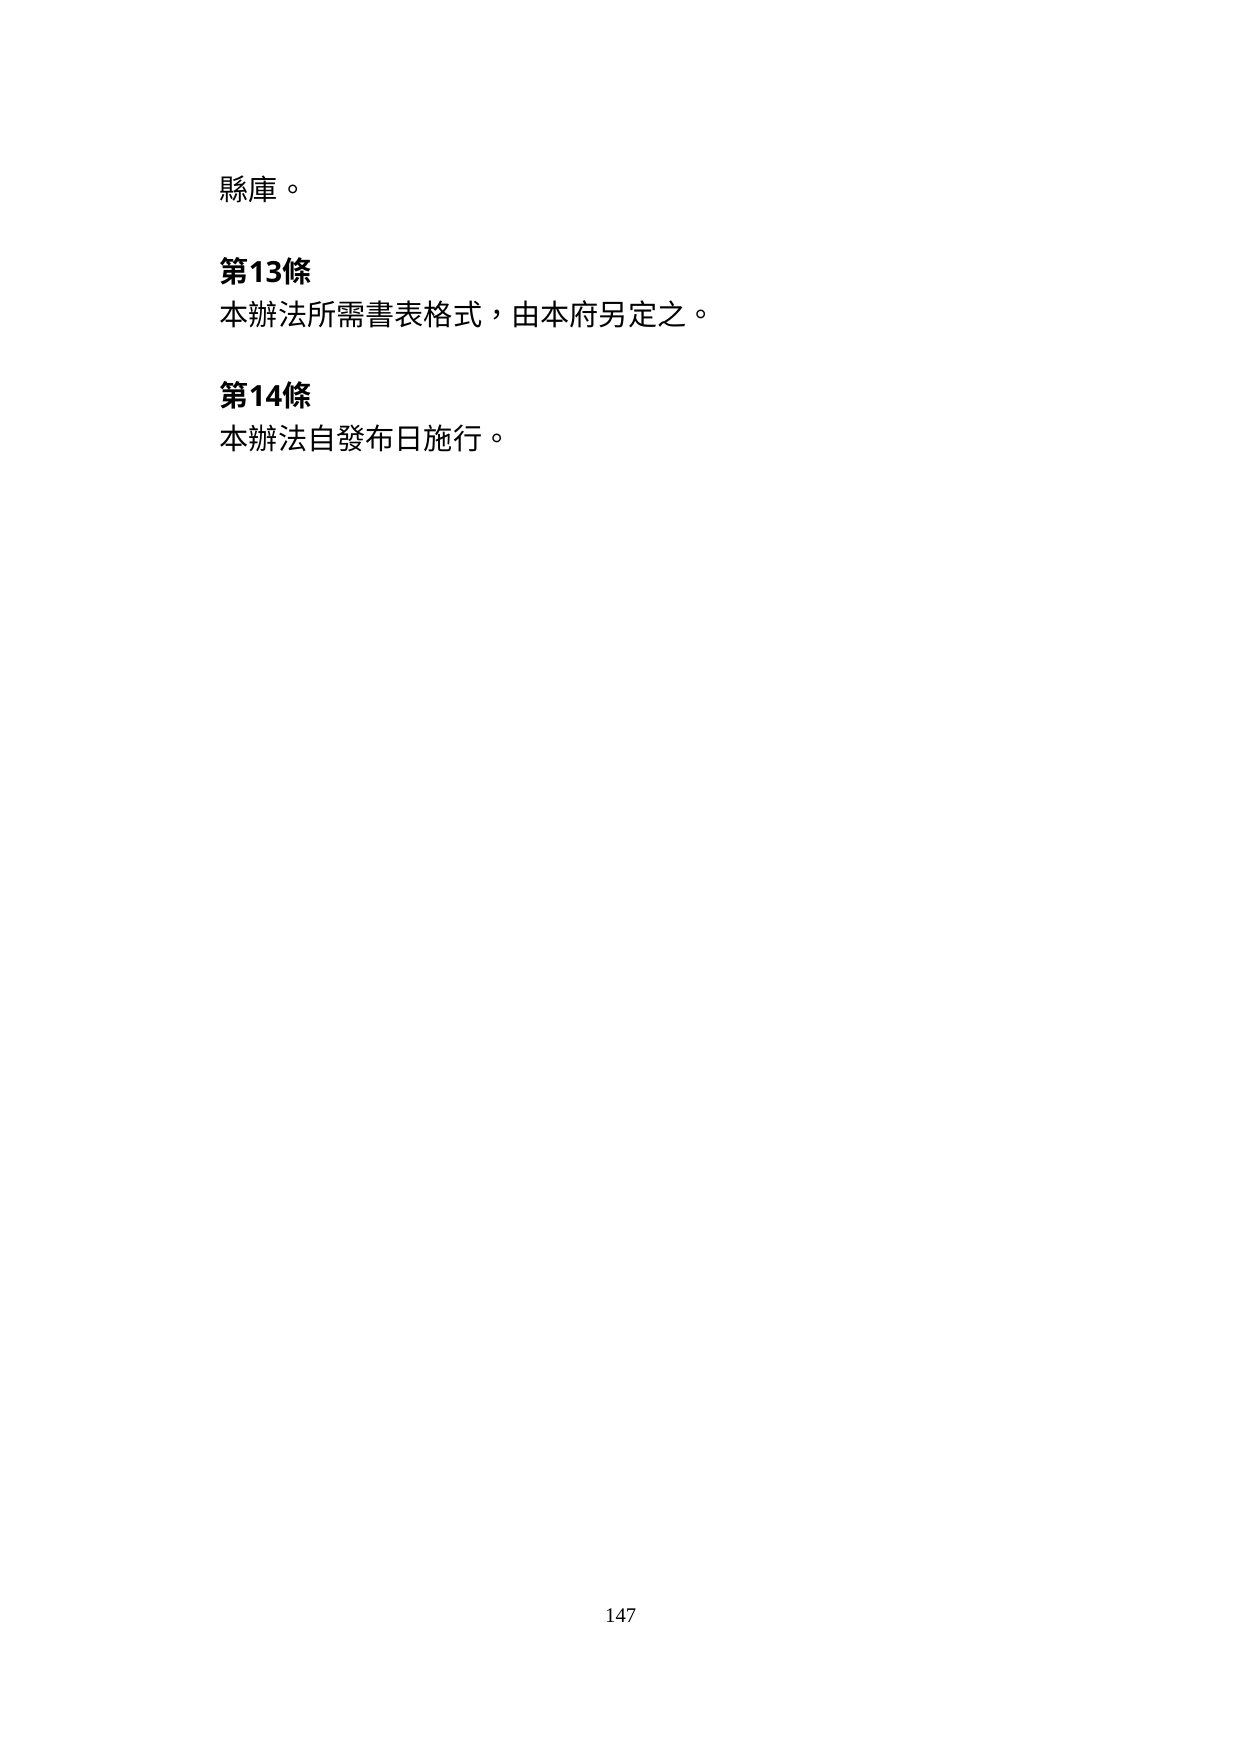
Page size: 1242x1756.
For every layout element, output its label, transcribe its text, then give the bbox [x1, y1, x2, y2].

text 縣庫。 第13條 本辦法所需書表格式，由本府另定之。 第14條 本辦法自發布日施行。 [204, 167, 1137, 458]
